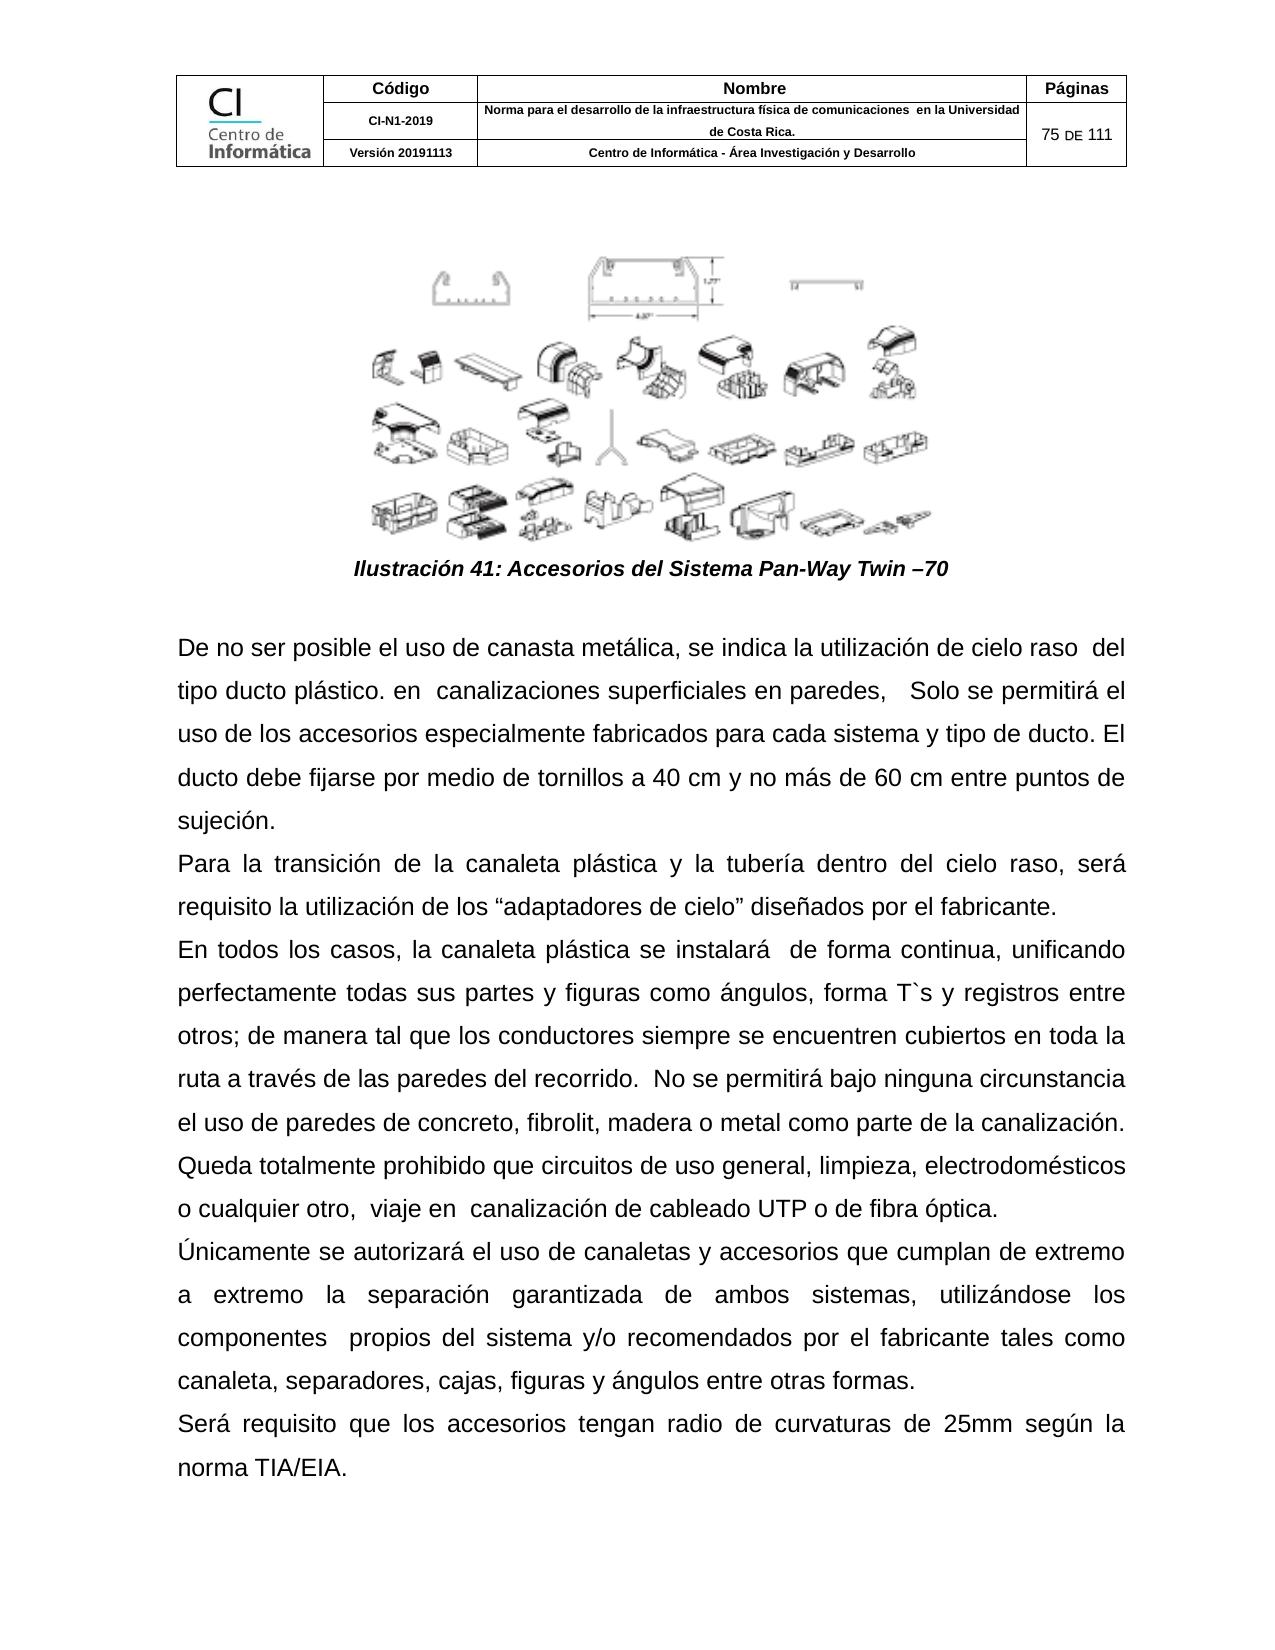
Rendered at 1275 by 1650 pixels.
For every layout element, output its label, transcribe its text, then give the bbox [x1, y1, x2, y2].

text Será requisito que los accesorios tengan radio de curvaturas de 25mm según la norma TIA/EIA. [177, 1409, 1127, 1481]
text Únicamente se autorizará el uso de canaletas y accesorios que cumplan de extremo a extremo la separación garantizada de ambos sistemas, utilizándose los componentes propios del sistema y/o recomendados por el fabricante tales como canaleta, separadores, cajas, figuras y ángulos entre otras formas. [177, 1237, 1127, 1395]
text Ilustración 41: Accesorios del Sistema Pan-Way Twin –70 [242, 544, 1063, 581]
picture [206, 81, 312, 160]
text En todos los casos, la canaleta plástica se instalará de forma continua, unificando perfectamente todas sus partes y figuras como ángulos, forma T`s y registros entre otros; de manera tal que los conductores siempre se encuentren cubiertos en toda la ruta a través de las paredes del recorrido. No se permitirá bajo ninguna circunstancia el uso de paredes de concreto, fibrolit, madera o metal como parte de la canalización. [177, 935, 1127, 1136]
text Para la transición de la canaleta plástica y la tubería dentro del cielo raso, será requisito la utilización de los “adaptadores de cielo” diseñados por el fabricante. [177, 849, 1127, 921]
text De no ser posible el uso de canasta metálica, se indica la utilización de cielo raso del tipo ducto plástico. en canalizaciones superficiales en paredes, Solo se permitirá el uso de los accesorios especialmente fabricados para cada sistema y tipo de ducto. El ducto debe fijarse por medio de tornillos a 40 cm y no más de 60 cm entre puntos de sujeción. [177, 236, 1127, 834]
picture [371, 248, 933, 544]
text Queda totalmente prohibido que circuitos de uso general, limpieza, electrodomésticos o cualquier otro, viaje en canalización de cableado UTP o de fibra óptica. [177, 1151, 1127, 1223]
